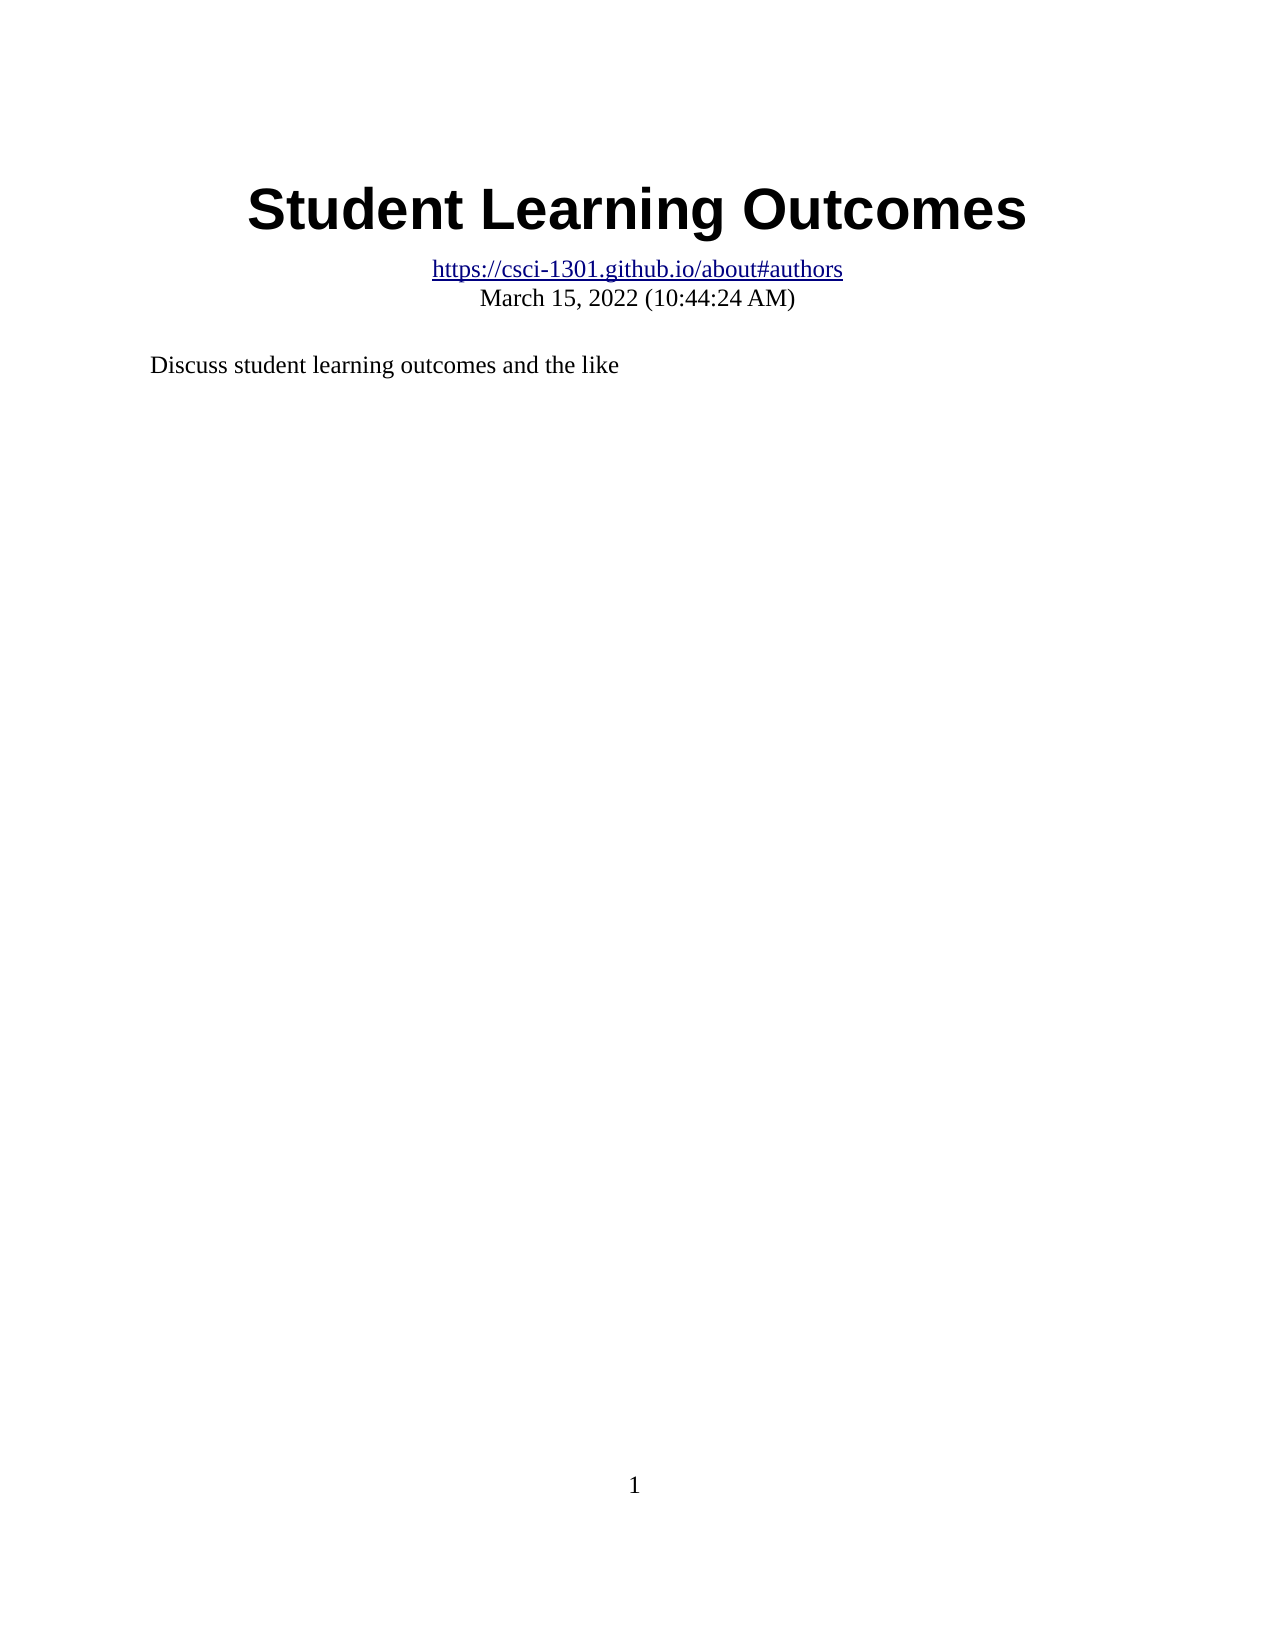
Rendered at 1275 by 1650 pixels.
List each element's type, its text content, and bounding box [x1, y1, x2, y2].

text Discuss student learning outcomes and the like [150, 350, 1125, 378]
text March 15, 2022 (10:44:24 AM) [150, 283, 1125, 312]
text https://csci-1301.github.io/about#authors [150, 254, 1125, 283]
title Student Learning Outcomes [150, 175, 1125, 242]
